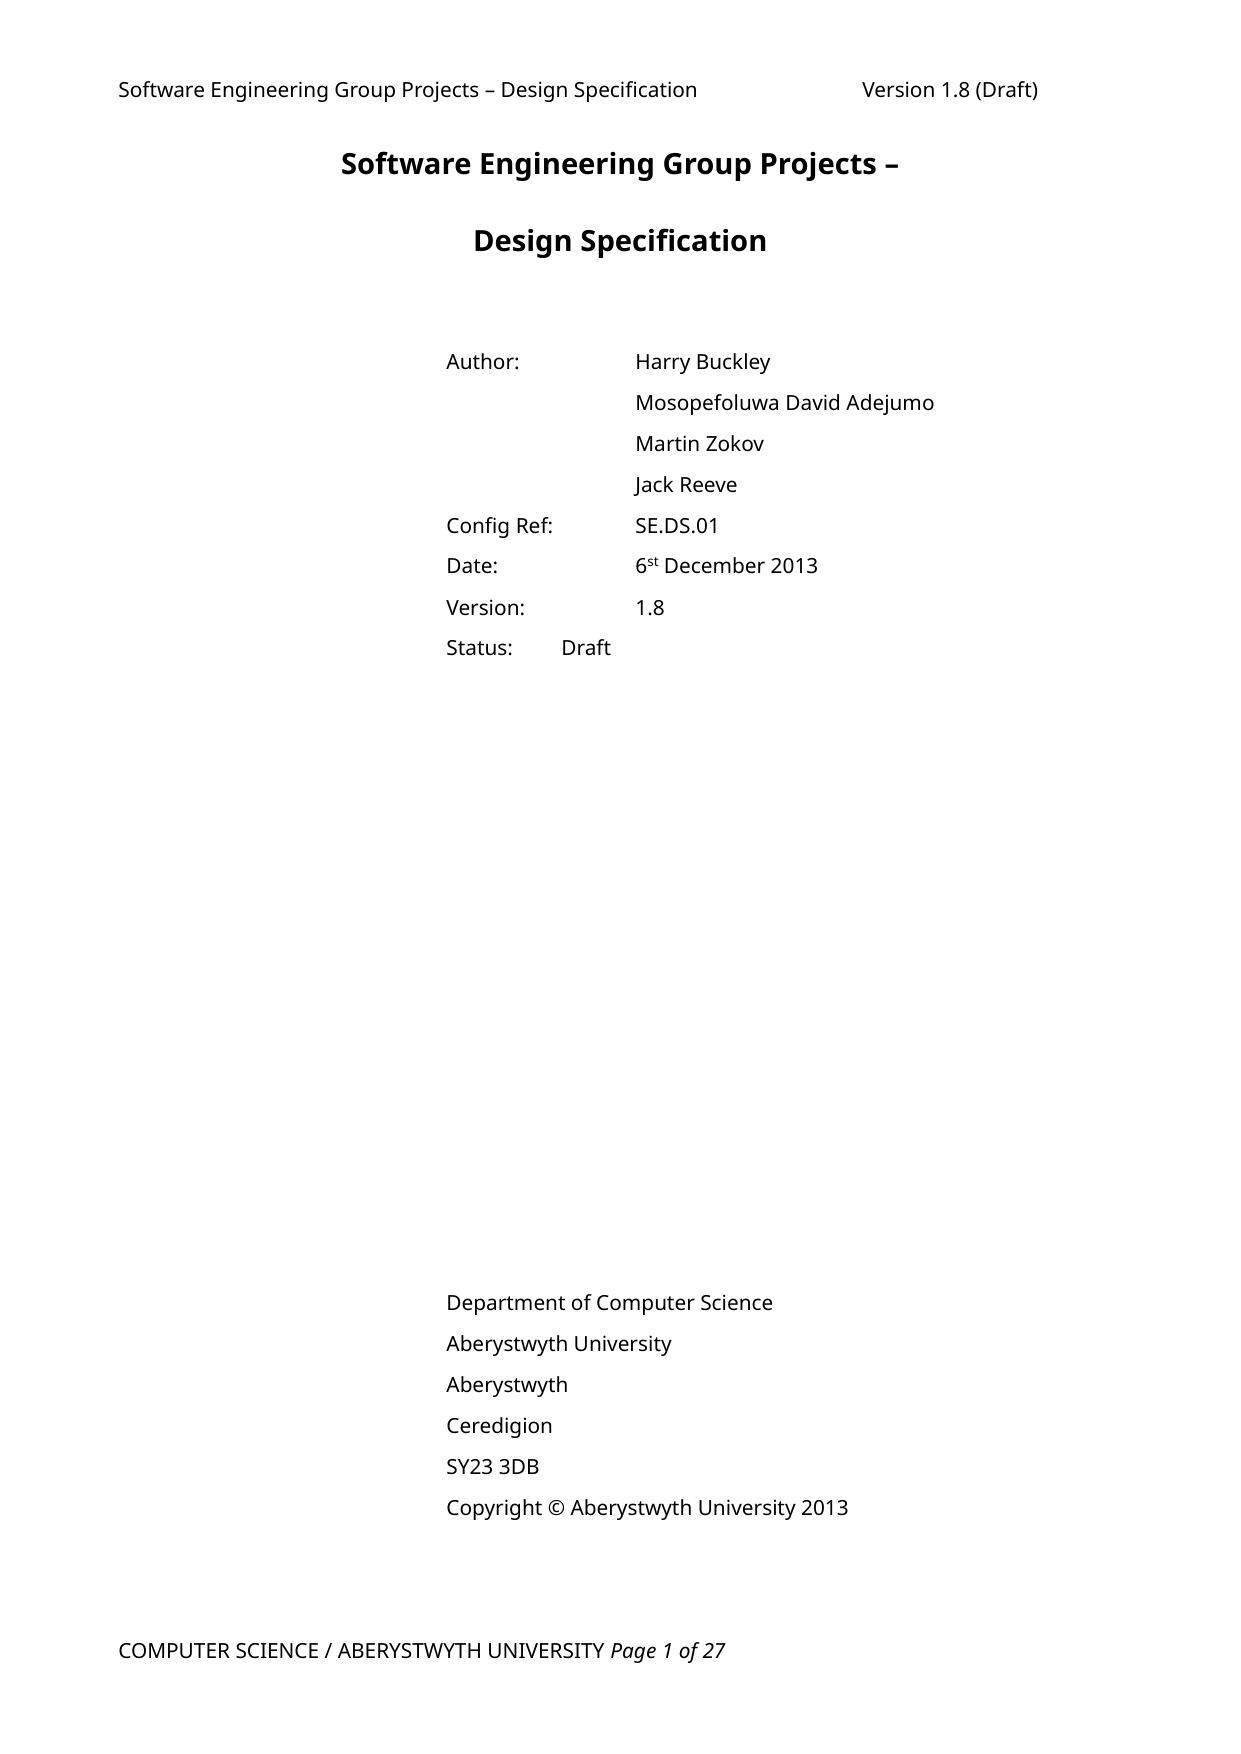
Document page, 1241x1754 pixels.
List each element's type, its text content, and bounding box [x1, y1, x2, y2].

text Copyright © Aberystwyth University 2013 [118, 1493, 1122, 1522]
text Department of Computer Science [118, 1288, 1122, 1317]
text Mosopefoluwa David Adejumo [118, 388, 1122, 416]
text Date: 6st December 2013 [118, 552, 1122, 580]
text Martin Zokov [118, 429, 1122, 457]
text Version: 1.8 [118, 593, 1122, 621]
text Ceredigion [118, 1411, 1122, 1440]
text Config Ref: SE.DS.01 [118, 511, 1122, 539]
subtitle Software Engineering Group Projects – [118, 143, 1122, 183]
subtitle Design Specification [118, 220, 1122, 293]
text SY23 3DB [118, 1452, 1122, 1481]
text Status: Draft [118, 633, 1122, 662]
text Aberystwyth [118, 1370, 1122, 1399]
text Jack Reeve [118, 470, 1122, 498]
text Author: Harry Buckley [118, 347, 1122, 375]
text Aberystwyth University [118, 1329, 1122, 1358]
